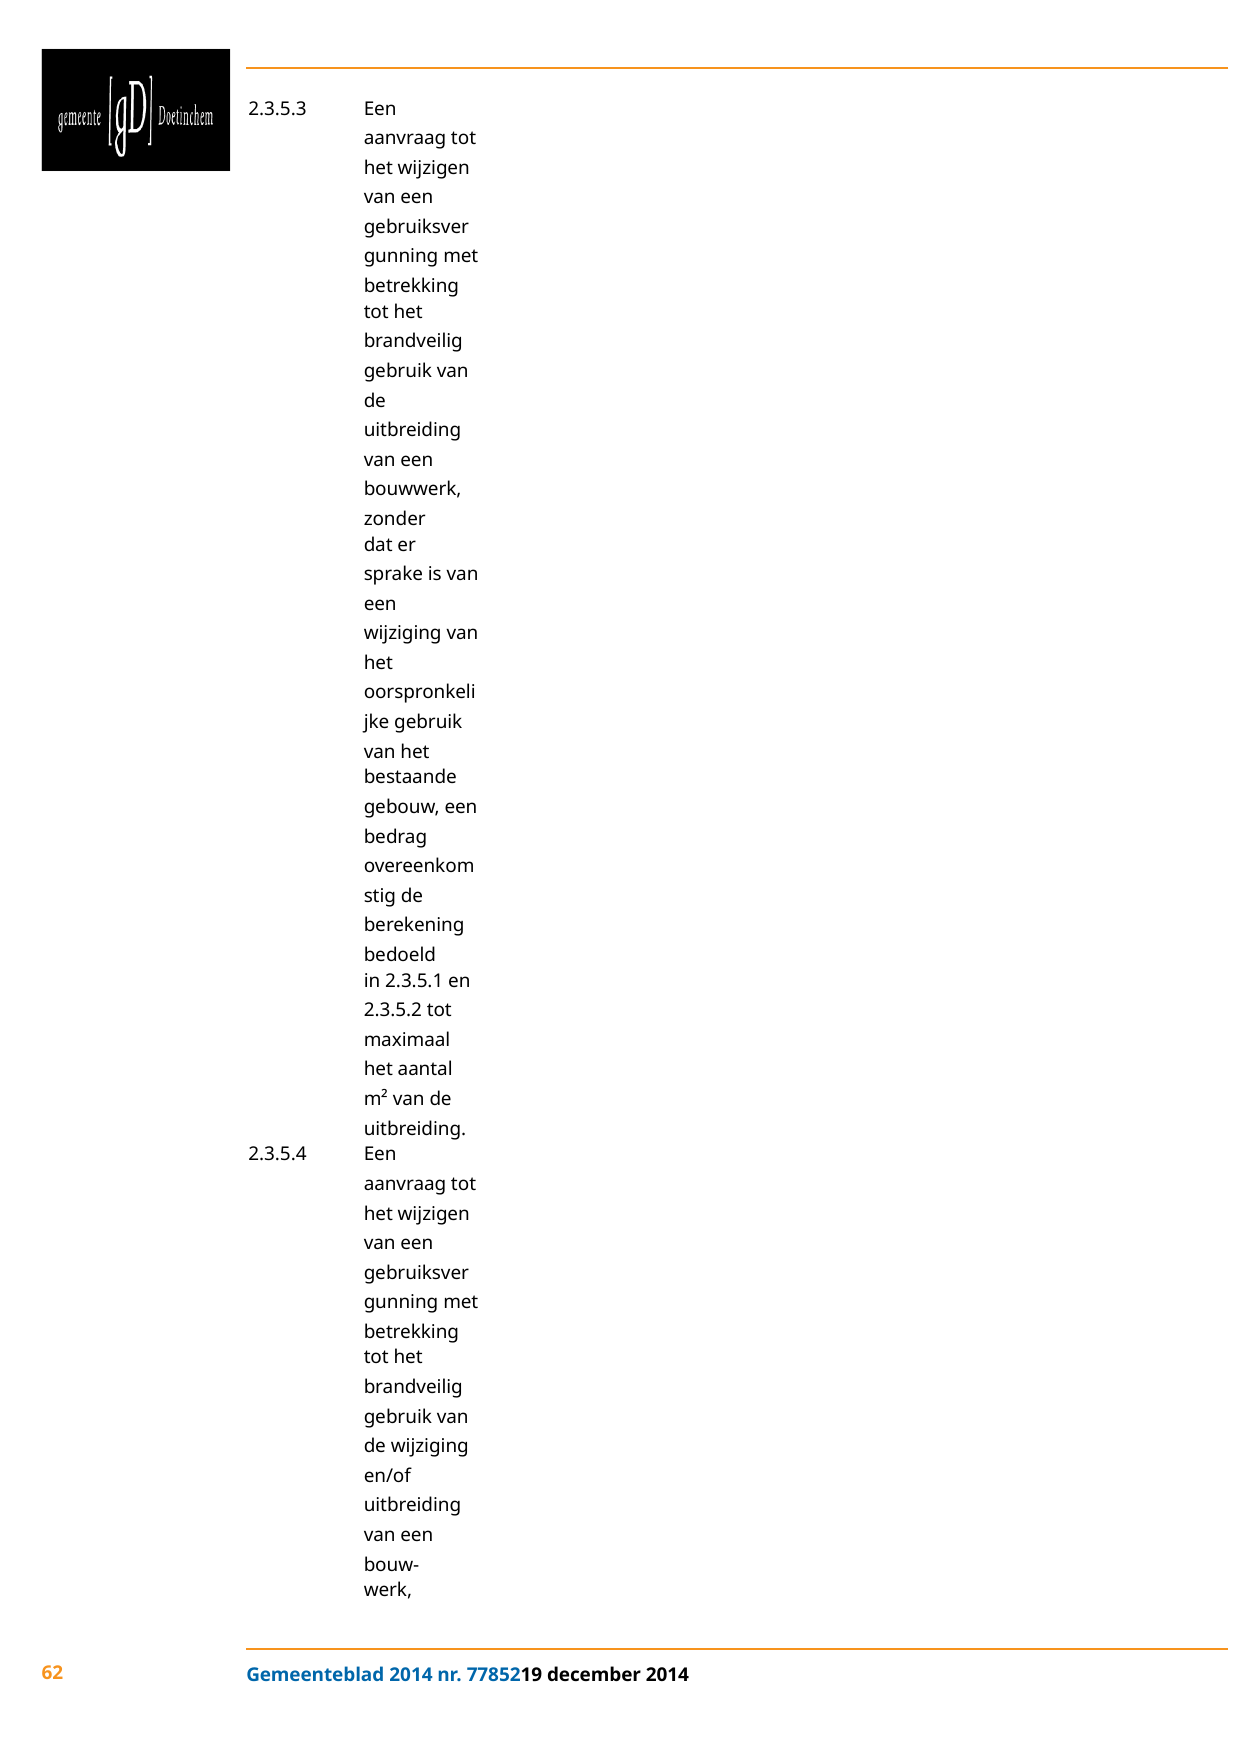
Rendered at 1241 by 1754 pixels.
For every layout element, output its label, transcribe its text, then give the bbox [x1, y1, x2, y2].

table_cell dat er sprake is van een wijziging van het oorspronkelijke gebruik van het [364, 531, 479, 764]
table_cell bestaande gebouw, een bedrag overeenkomstig de berekening bedoeld [364, 764, 479, 967]
table_cell [690, 95, 805, 298]
table_cell [805, 298, 921, 531]
table_cell [690, 967, 805, 1141]
table_cell [248, 298, 363, 531]
table_cell [248, 531, 363, 764]
table_cell [690, 764, 805, 967]
table_cell Een aanvraag tot het wijzigen van een gebruiksvergunning met betrekking [364, 1141, 479, 1344]
table_cell 2.3.5.4 [248, 1141, 363, 1344]
table_cell [479, 764, 690, 967]
table_cell [690, 1344, 805, 1577]
table_cell [805, 967, 921, 1141]
table_cell [479, 95, 690, 298]
table_cell [248, 1577, 363, 1602]
table_cell [479, 1141, 690, 1344]
table_cell [479, 1577, 690, 1602]
table_cell werk, [364, 1577, 479, 1602]
table_cell [248, 967, 363, 1141]
table_cell tot het brandveilig gebruik van de wijziging en/of uitbreiding van een bouw- [364, 1344, 479, 1577]
table_cell [248, 764, 363, 967]
table_cell Een aanvraag tot het wijzigen van een gebruiksvergunning met betrekking [364, 95, 479, 298]
table_cell [479, 298, 690, 531]
picture [41, 47, 231, 172]
table_cell [479, 531, 690, 764]
table_cell [479, 967, 690, 1141]
table_cell [805, 95, 921, 298]
table_cell [690, 531, 805, 764]
table_cell [479, 1344, 690, 1577]
table_cell [248, 1344, 363, 1577]
table_cell [805, 1141, 921, 1344]
table_cell [690, 1141, 805, 1344]
table_cell [690, 1577, 805, 1602]
table_cell in 2.3.5.1 en 2.3.5.2 tot maximaal het aantal m² van de uitbreiding. [364, 967, 479, 1141]
table_cell 2.3.5.3 [248, 95, 363, 298]
table_cell [805, 764, 921, 967]
table_cell [805, 1577, 921, 1602]
table_cell tot het brandveilig gebruik van de uitbreiding van een bouwwerk, zonder [364, 298, 479, 531]
table_cell [805, 531, 921, 764]
table_cell [690, 298, 805, 531]
